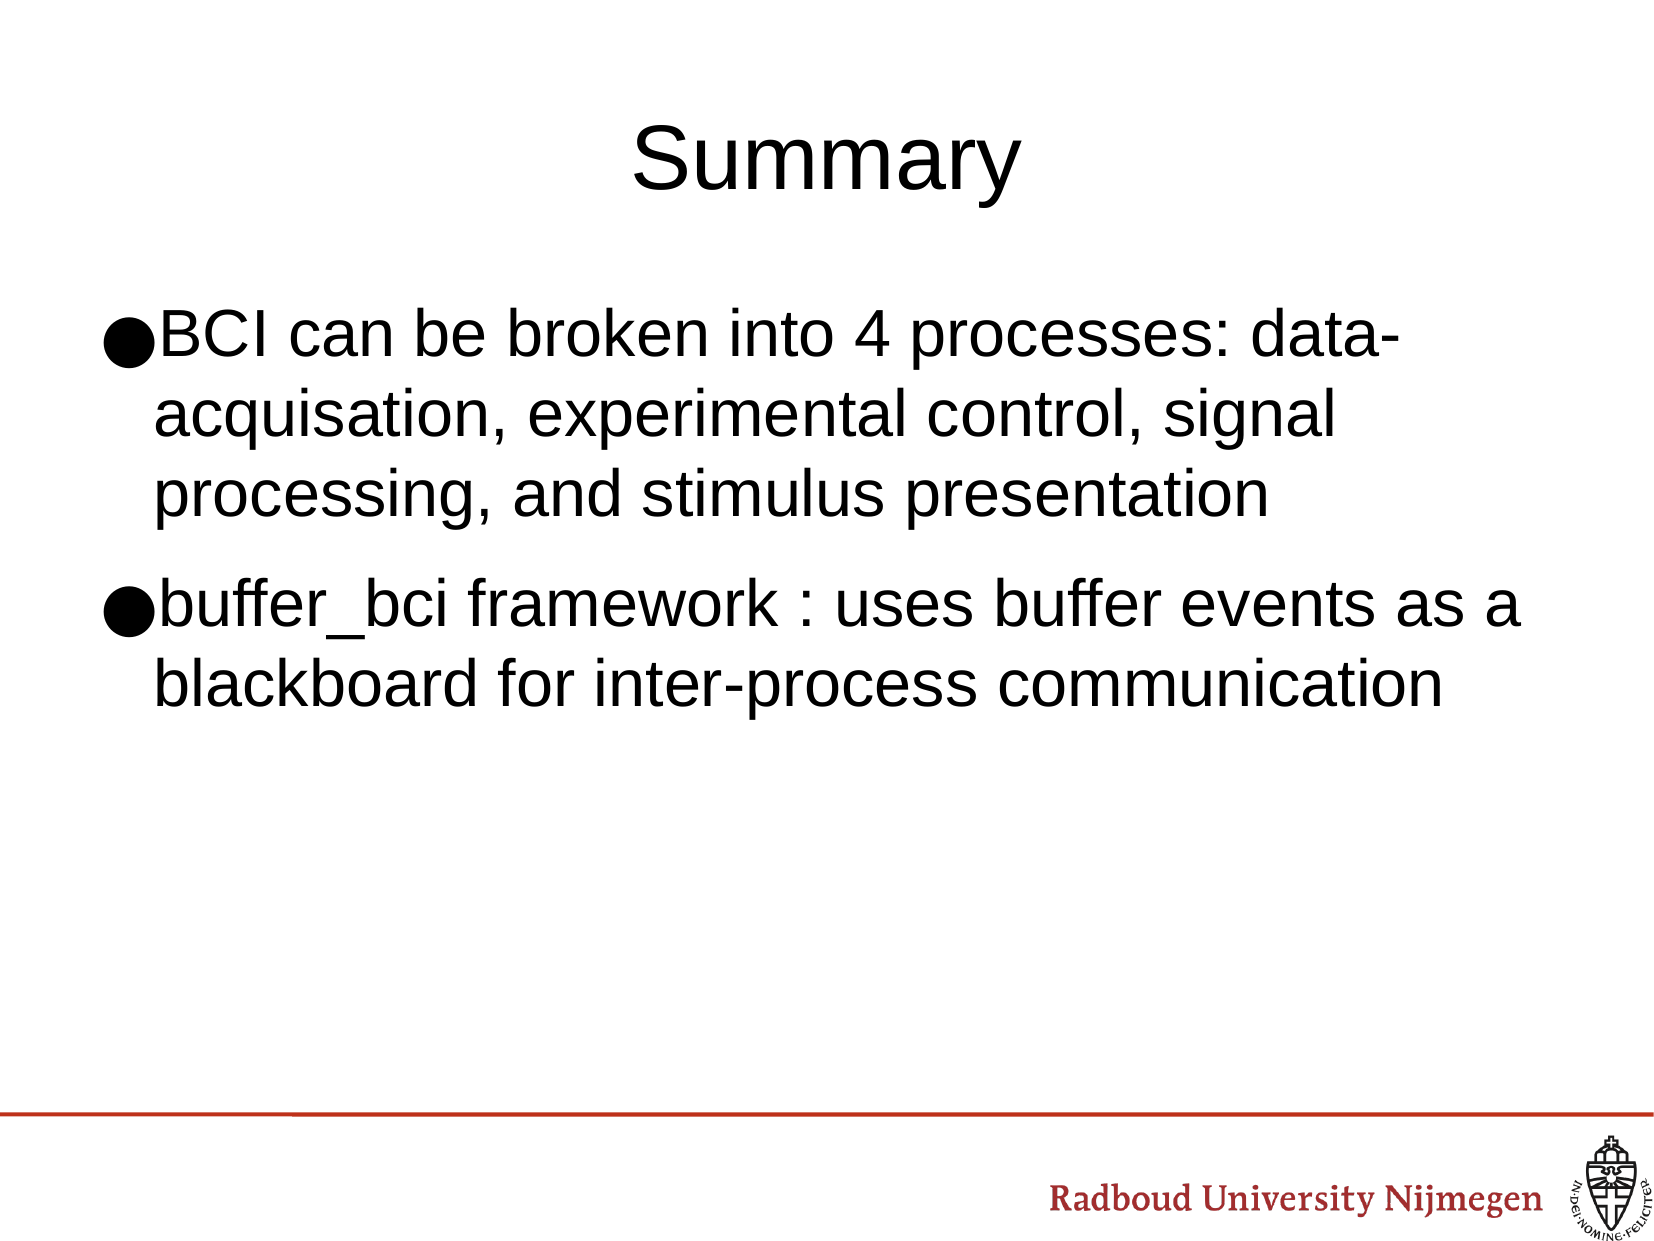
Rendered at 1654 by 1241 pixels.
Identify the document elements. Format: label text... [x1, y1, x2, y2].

picture [1050, 1134, 1654, 1241]
text_box BCI can be broken into 4 processes: data-acquisation, experimental control, signal processing, and stimulus presentation buffer_bci framework : uses buffer events as a blackboard for inter-process communication [82, 290, 1571, 1010]
text_box Summary [82, 49, 1571, 257]
